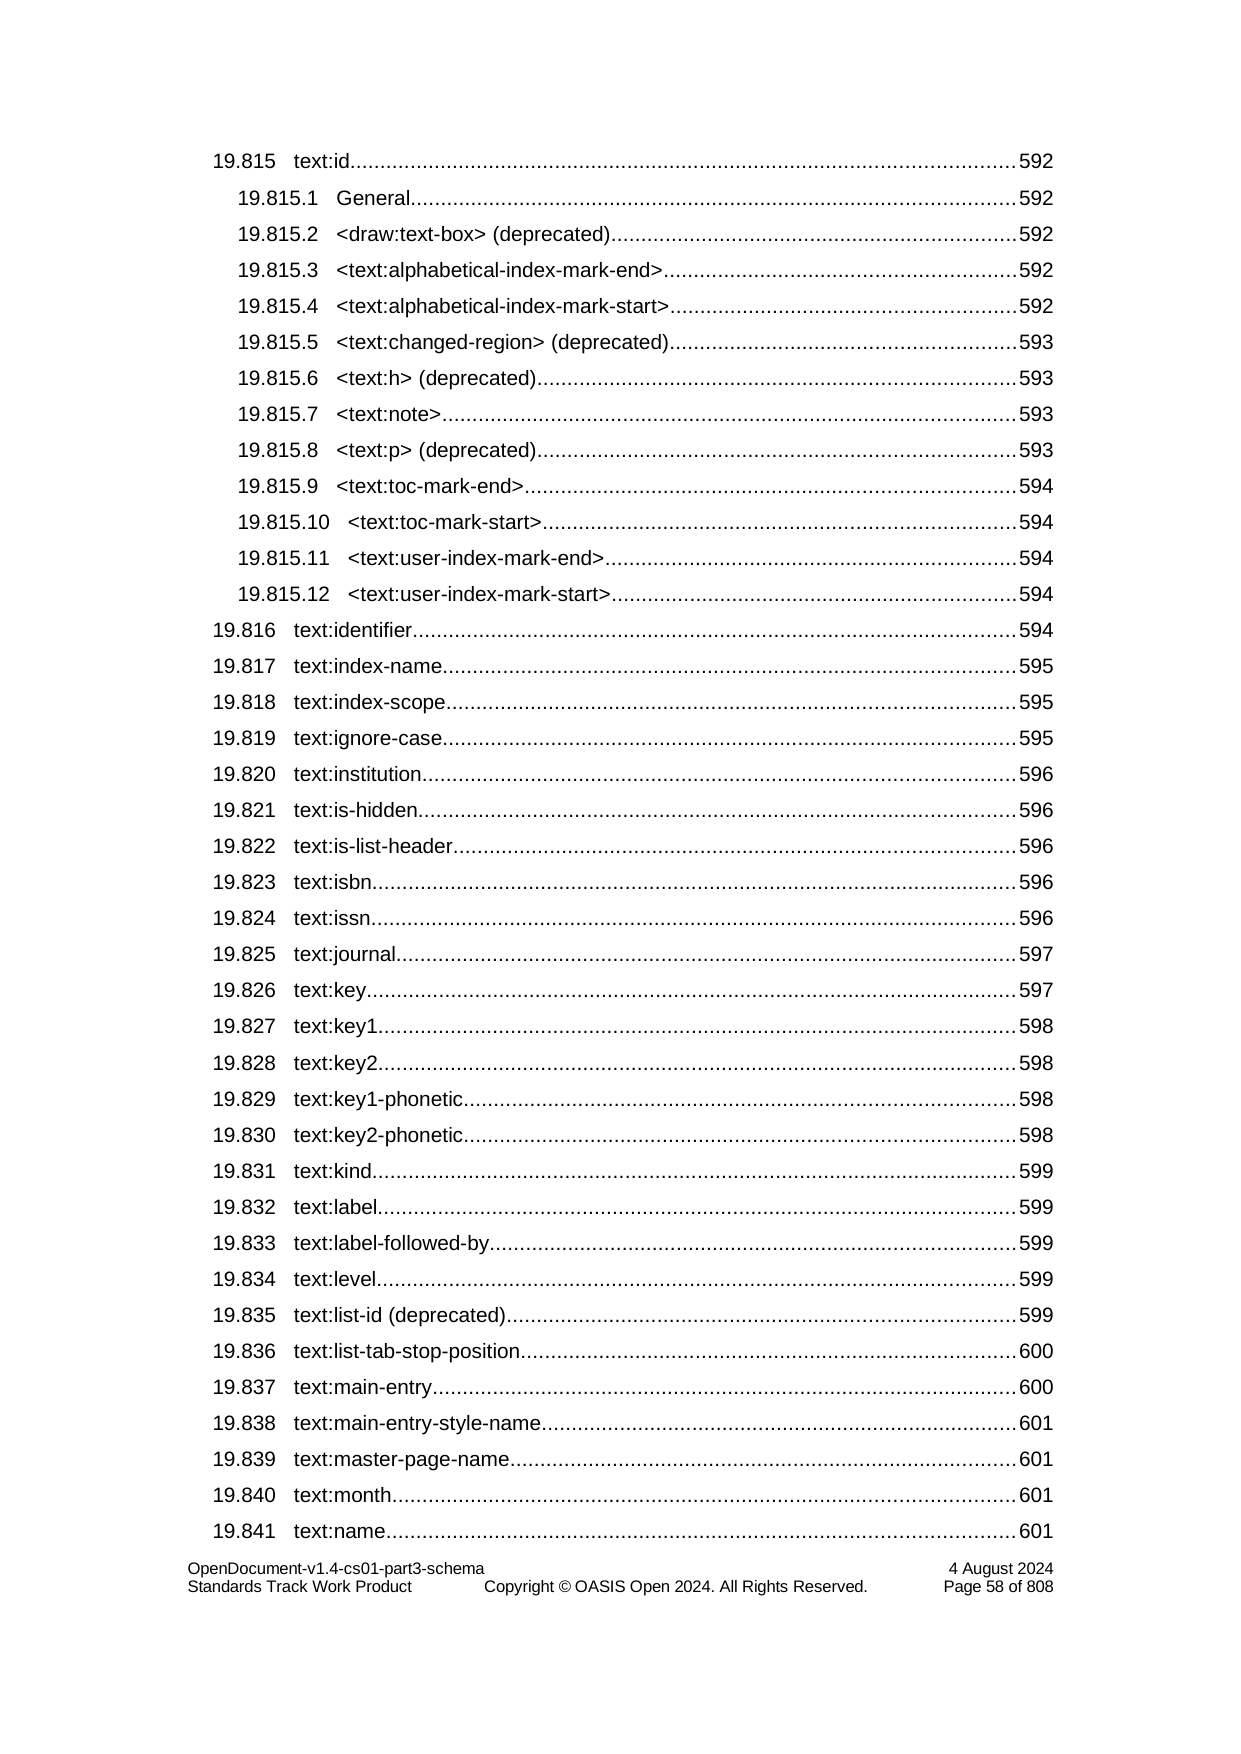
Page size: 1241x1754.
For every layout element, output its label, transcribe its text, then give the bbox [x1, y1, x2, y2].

text 19.840 text:month 601 [212, 1483, 1053, 1507]
text 19.815.2 <draw:text-box> (deprecated) 592 [237, 222, 1053, 246]
text 19.817 text:index-name 595 [212, 654, 1053, 678]
text 19.815.12 <text:user-index-mark-start> 594 [237, 582, 1053, 606]
text 19.815.10 <text:toc-mark-start> 594 [237, 510, 1053, 534]
text 19.838 text:main-entry-style-name 601 [212, 1411, 1053, 1435]
text 19.824 text:issn 596 [212, 907, 1053, 930]
text 19.841 text:name 601 [212, 1519, 1053, 1543]
text 19.815.3 <text:alphabetical-index-mark-end> 592 [237, 258, 1053, 282]
text 19.816 text:identifier 594 [212, 618, 1053, 642]
text 19.815.9 <text:toc-mark-end> 594 [237, 474, 1053, 498]
text 19.815 text:id 592 [212, 150, 1053, 173]
text 19.832 text:label 599 [212, 1195, 1053, 1219]
text 19.818 text:index-scope 595 [212, 691, 1053, 714]
text 19.823 text:isbn 596 [212, 871, 1053, 894]
text 19.820 text:institution 596 [212, 763, 1053, 786]
text 19.815.6 <text:h> (deprecated) 593 [237, 366, 1053, 390]
text 19.822 text:is-list-header 596 [212, 835, 1053, 858]
text 19.815.1 General 592 [237, 186, 1053, 209]
text 19.831 text:kind 599 [212, 1159, 1053, 1183]
text 19.833 text:label-followed-by 599 [212, 1231, 1053, 1255]
text 19.834 text:level 599 [212, 1267, 1053, 1291]
text 19.827 text:key1 598 [212, 1015, 1053, 1038]
text 19.825 text:journal 597 [212, 943, 1053, 966]
text 19.815.4 <text:alphabetical-index-mark-start> 592 [237, 294, 1053, 318]
text 19.835 text:list-id (deprecated) 599 [212, 1303, 1053, 1327]
text 19.819 text:ignore-case 595 [212, 727, 1053, 750]
text 19.830 text:key2-phonetic 598 [212, 1123, 1053, 1147]
text 19.821 text:is-hidden 596 [212, 799, 1053, 822]
text 19.828 text:key2 598 [212, 1051, 1053, 1074]
text 19.839 text:master-page-name 601 [212, 1447, 1053, 1471]
text 19.837 text:main-entry 600 [212, 1375, 1053, 1399]
text 19.815.7 <text:note> 593 [237, 402, 1053, 426]
text 19.815.5 <text:changed-region> (deprecated) 593 [237, 330, 1053, 354]
text 19.826 text:key 597 [212, 979, 1053, 1002]
text 19.815.11 <text:user-index-mark-end> 594 [237, 546, 1053, 570]
text 19.836 text:list-tab-stop-position 600 [212, 1339, 1053, 1363]
text 19.815.8 <text:p> (deprecated) 593 [237, 438, 1053, 462]
text 19.829 text:key1-phonetic 598 [212, 1087, 1053, 1111]
